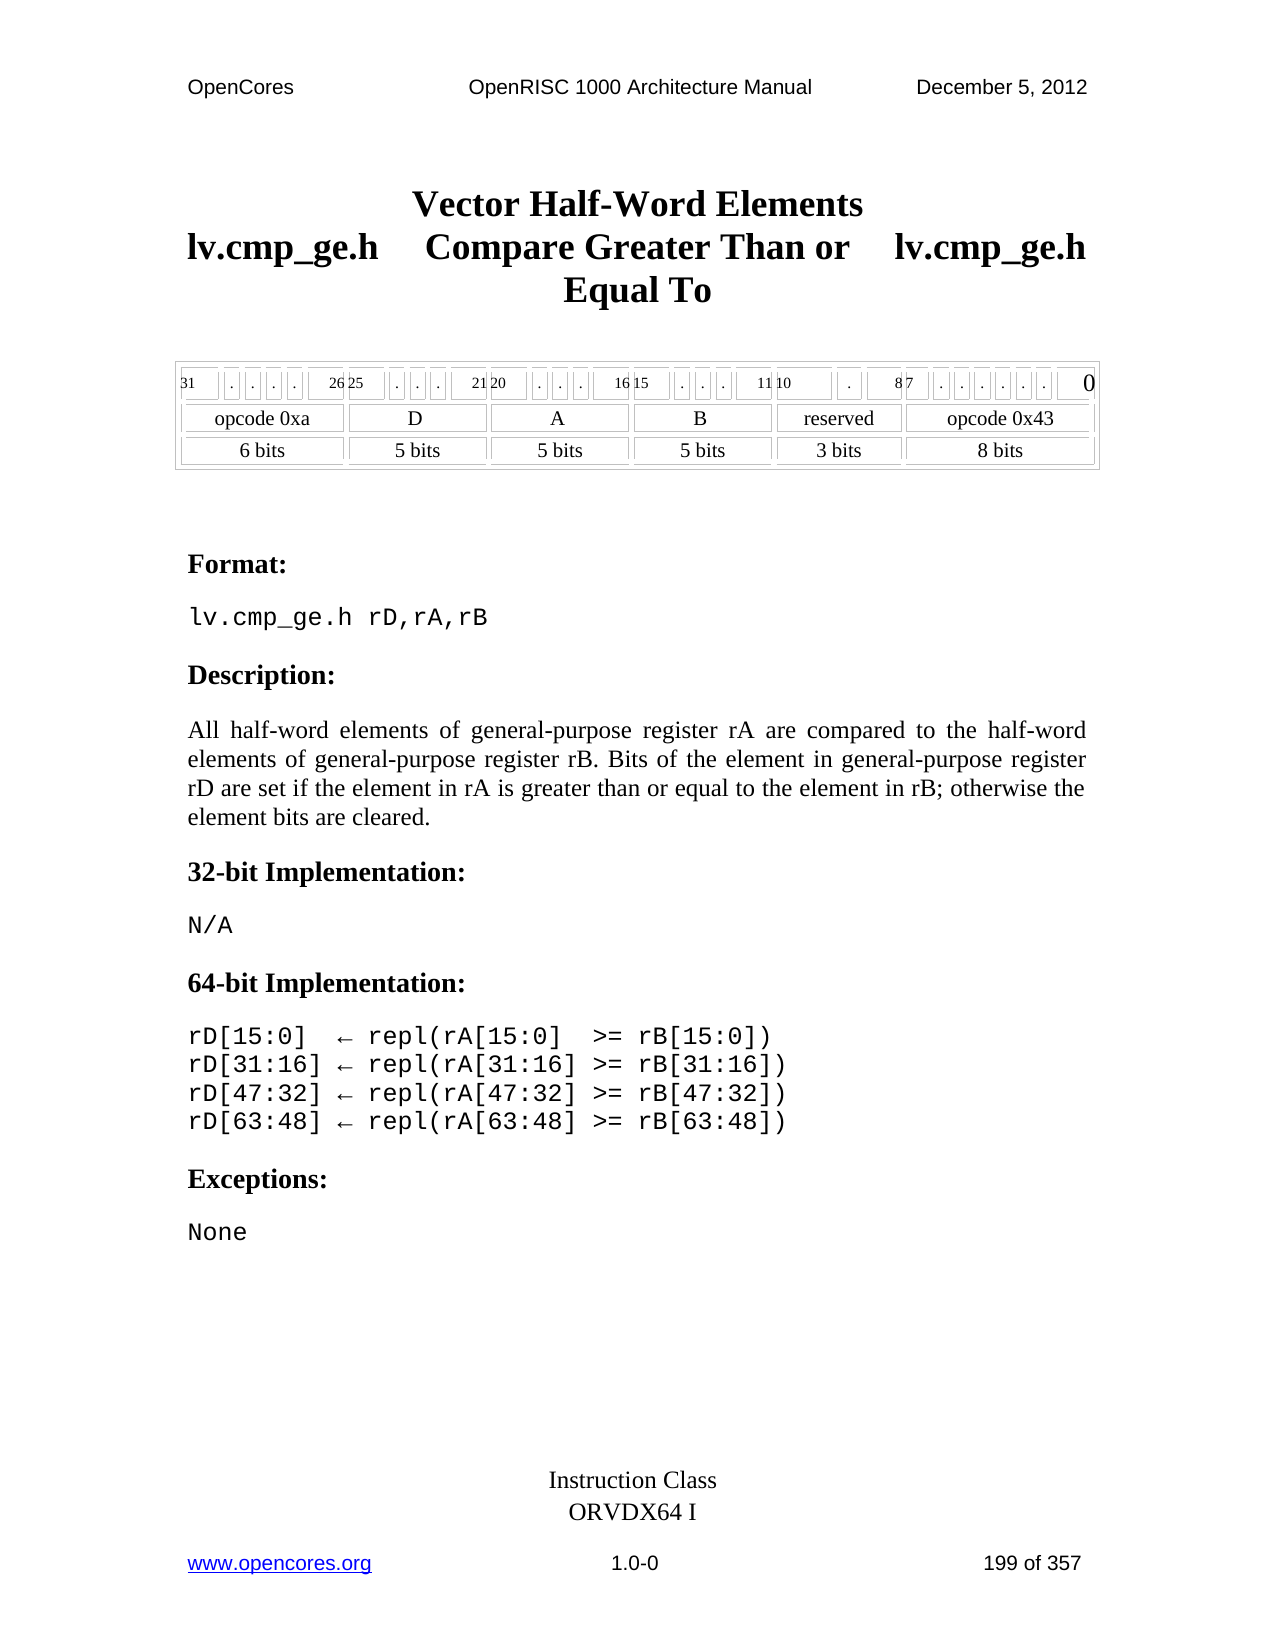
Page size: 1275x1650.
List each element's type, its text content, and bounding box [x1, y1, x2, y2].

text Description: [187, 658, 1087, 690]
text N/A [187, 913, 1087, 941]
text All half-word elements of general-purpose register rA are compared to the half-word elements of general-purpose register rB. Bits of the element in general-purpose register rD are set if the element in rA is greater than or equal to the element in rB; otherwise the element bits are cleared. [187, 715, 1087, 830]
text 32-bit Implementation: [187, 855, 1087, 888]
text Format: [187, 547, 1087, 579]
text rD[15:0] ← repl(rA[15:0] >= rB[15:0]) rD[31:16] ← repl(rA[31:16] >= rB[31:16]) rD[47:32] ← repl(rA[47:32] >= rB[47:32]) rD[63:48] ← repl(rA[63:48] >= rB[63:48]) [187, 1023, 1087, 1137]
text lv.cmp_ge.h rD,rA,rB [187, 604, 1087, 633]
text None [187, 1219, 1087, 1247]
text Exceptions: [187, 1162, 1087, 1194]
text 64-bit Implementation: [187, 966, 1087, 998]
